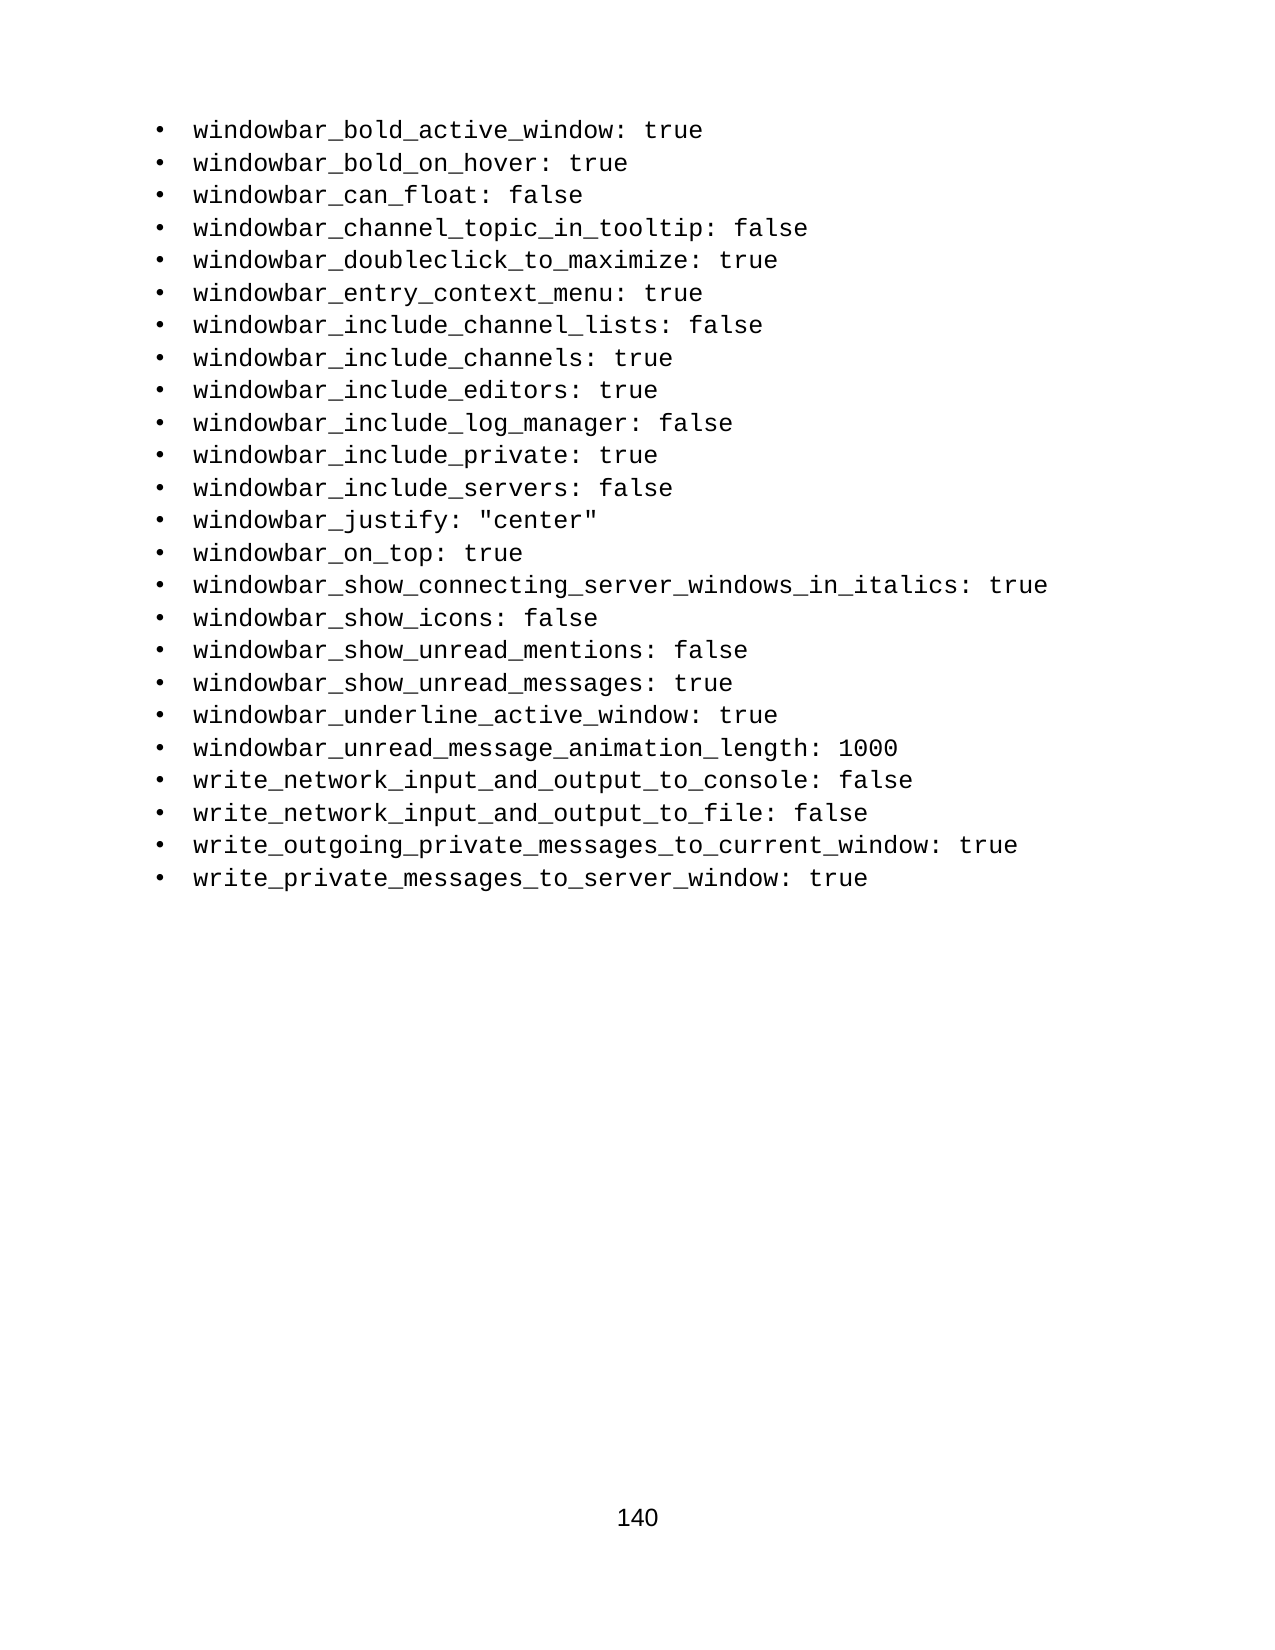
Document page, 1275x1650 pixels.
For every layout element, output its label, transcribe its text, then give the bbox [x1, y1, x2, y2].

list windowbar_bold_active_window: true [156, 118, 1157, 146]
list windowbar_show_unread_messages: true [156, 671, 1157, 699]
list windowbar_show_icons: false [156, 606, 1157, 634]
list windowbar_show_connecting_server_windows_in_italics: true [156, 573, 1157, 601]
list windowbar_bold_on_hover: true [156, 151, 1157, 179]
list windowbar_include_channel_lists: false [156, 313, 1157, 341]
list windowbar_on_top: true [156, 541, 1157, 569]
list windowbar_doubleclick_to_maximize: true [156, 248, 1157, 276]
list windowbar_include_editors: true [156, 378, 1157, 406]
list windowbar_include_channels: true [156, 346, 1157, 374]
list write_private_messages_to_server_window: true [156, 866, 1157, 894]
list windowbar_can_float: false [156, 183, 1157, 211]
list windowbar_include_private: true [156, 443, 1157, 471]
list windowbar_underline_active_window: true [156, 703, 1157, 731]
list write_outgoing_private_messages_to_current_window: true [156, 833, 1157, 861]
list windowbar_justify: "center" [156, 508, 1157, 536]
list write_network_input_and_output_to_file: false [156, 801, 1157, 829]
list windowbar_unread_message_animation_length: 1000 [156, 736, 1157, 764]
list windowbar_include_log_manager: false [156, 411, 1157, 439]
list windowbar_channel_topic_in_tooltip: false [156, 216, 1157, 244]
list windowbar_include_servers: false [156, 476, 1157, 504]
list windowbar_show_unread_mentions: false [156, 638, 1157, 666]
list write_network_input_and_output_to_console: false [156, 768, 1157, 796]
list windowbar_entry_context_menu: true [156, 281, 1157, 309]
